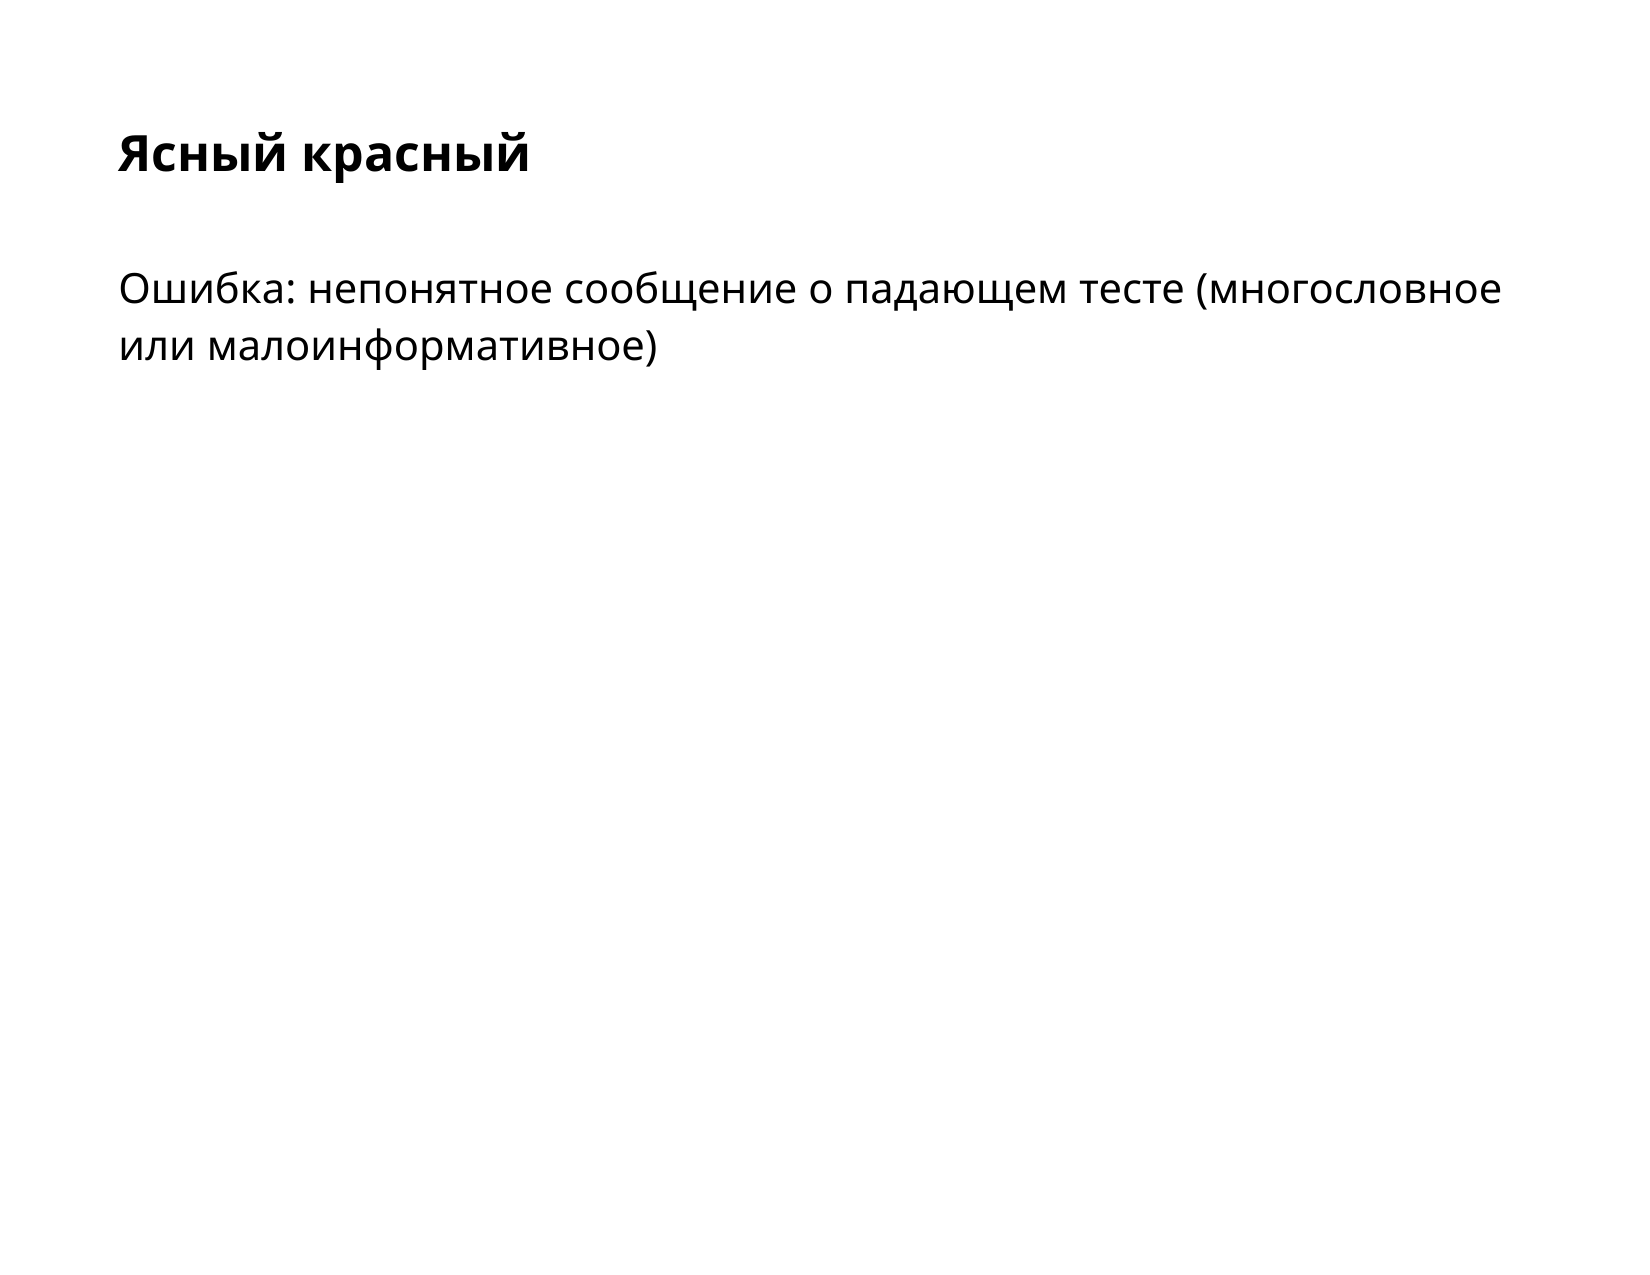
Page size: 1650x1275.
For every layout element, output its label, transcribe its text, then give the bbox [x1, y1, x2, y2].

subtitle Ясный красный [118, 118, 1532, 186]
text Ошибка: непонятное сообщение о падающем тесте (многословное или малоинформативное) [118, 259, 1532, 373]
